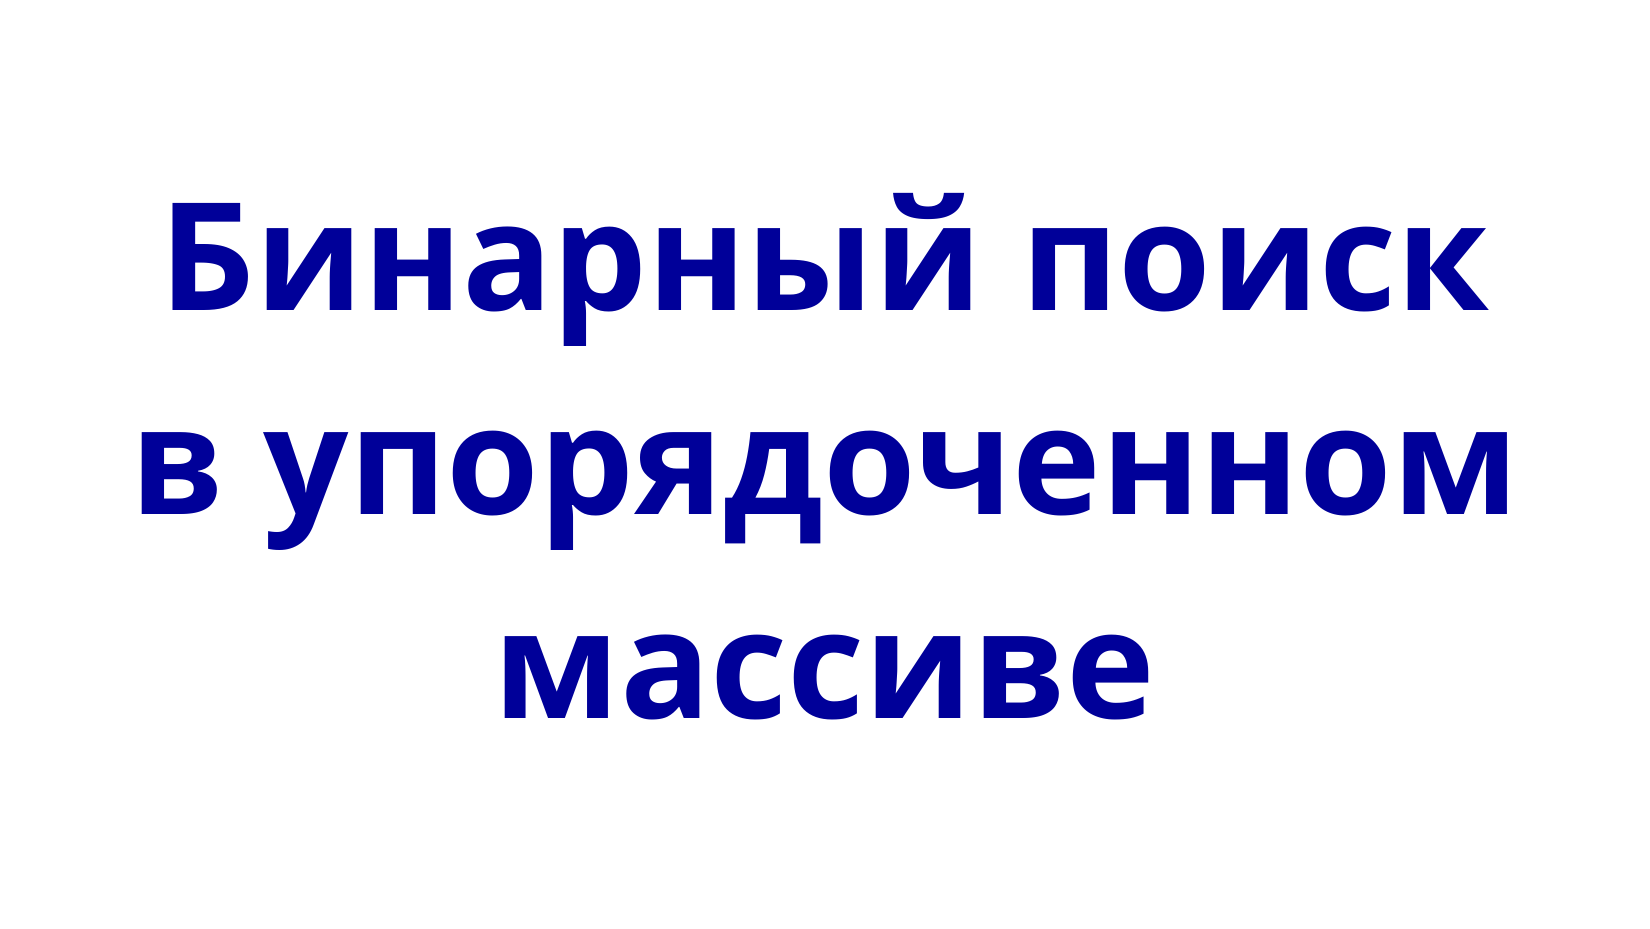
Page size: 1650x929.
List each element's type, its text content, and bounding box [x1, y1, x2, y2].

subtitle Бинарный поиск в упорядоченном массиве [82, 36, 1568, 876]
